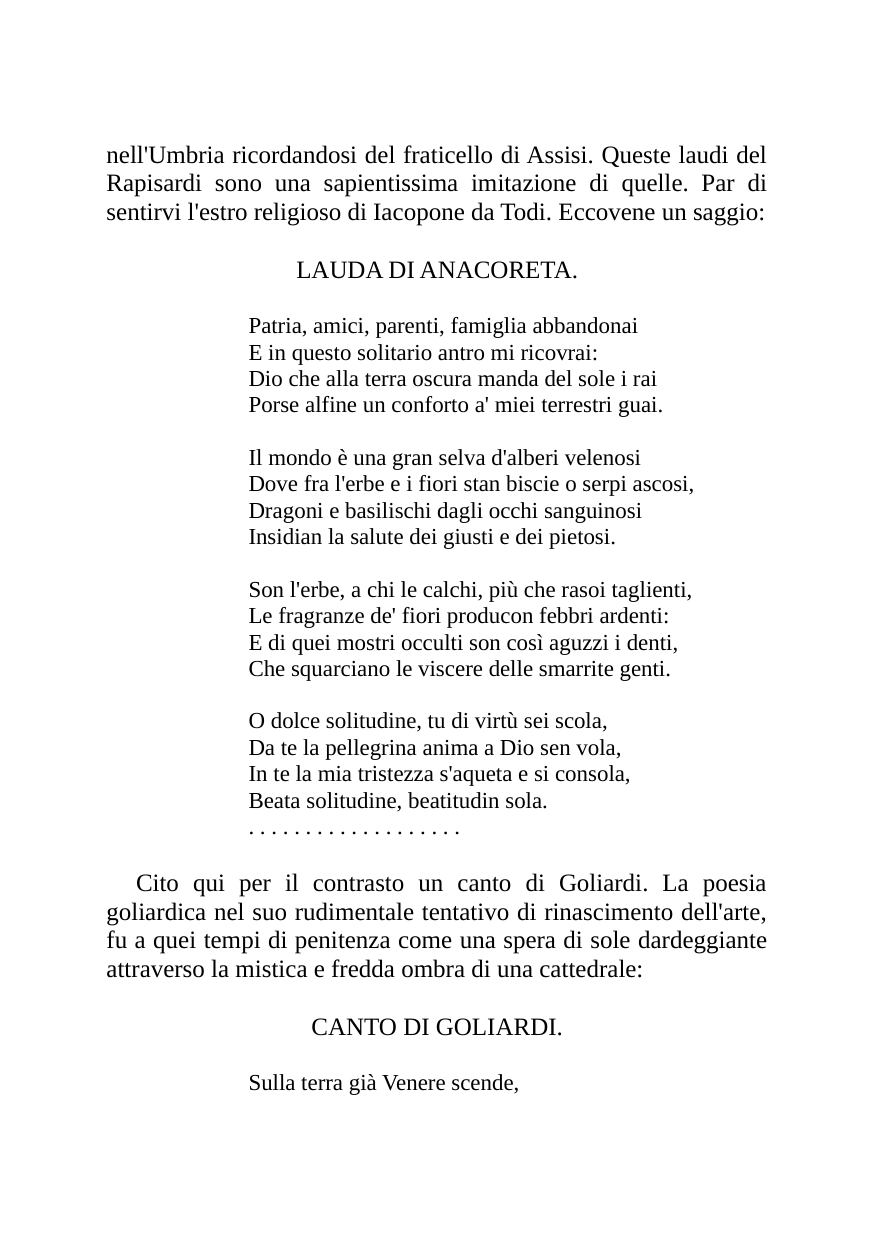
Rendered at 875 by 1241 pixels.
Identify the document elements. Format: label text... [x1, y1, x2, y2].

text In te la mia tristezza s'aqueta e si consola, [219, 760, 768, 787]
text E di quei mostri occulti son così aguzzi i denti, [219, 628, 768, 655]
text Le fragranze de' fiori producon febbri ardenti: [219, 602, 768, 628]
text Cito qui per il contrasto un canto di Goliardi. La poesia goliardica nel suo rudimentale tentativo di rinascimento dell'arte, fu a quei tempi di penitenza come una spera di sole dardeggiante attraverso la mistica e fredda ombra di una cattedrale: [106, 868, 768, 983]
text LAUDA DI ANACORETA. [106, 255, 768, 283]
text Dio che alla terra oscura manda del sole i rai [219, 365, 768, 391]
text nell'Umbria ricordandosi del fraticello di Assisi. Queste laudi del Rapisardi sono una sapientissima imitazione di quelle. Par di sentirvi l'estro religioso di Iacopone da Todi. Eccovene un saggio: [106, 140, 768, 226]
text Da te la pellegrina anima a Dio sen vola, [219, 734, 768, 760]
text Che squarciano le viscere delle smarrite genti. [219, 655, 768, 681]
text Porse alfine un conforto a' miei terrestri guai. [219, 391, 768, 418]
text Son l'erbe, a chi le calchi, più che rasoi taglienti, [219, 576, 768, 602]
text Beata solitudine, beatitudin sola. [219, 787, 768, 813]
text Il mondo è una gran selva d'alberi velenosi [219, 444, 768, 470]
text Dragoni e basilischi dagli occhi sanguinosi [219, 497, 768, 523]
text Patria, amici, parenti, famiglia abbandonai [219, 312, 768, 339]
text CANTO DI GOLIARDI. [106, 1012, 768, 1041]
text O dolce solitudine, tu di virtù sei scola, [219, 708, 768, 734]
text Sulla terra già Venere scende, [219, 1069, 768, 1096]
text Insidian la salute dei giusti e dei pietosi. [219, 523, 768, 549]
text Dove fra l'erbe e i fiori stan biscie o serpi ascosi, [219, 470, 768, 497]
text . . . . . . . . . . . . . . . . . . . [219, 813, 768, 839]
text E in questo solitario antro mi ricovrai: [219, 339, 768, 365]
